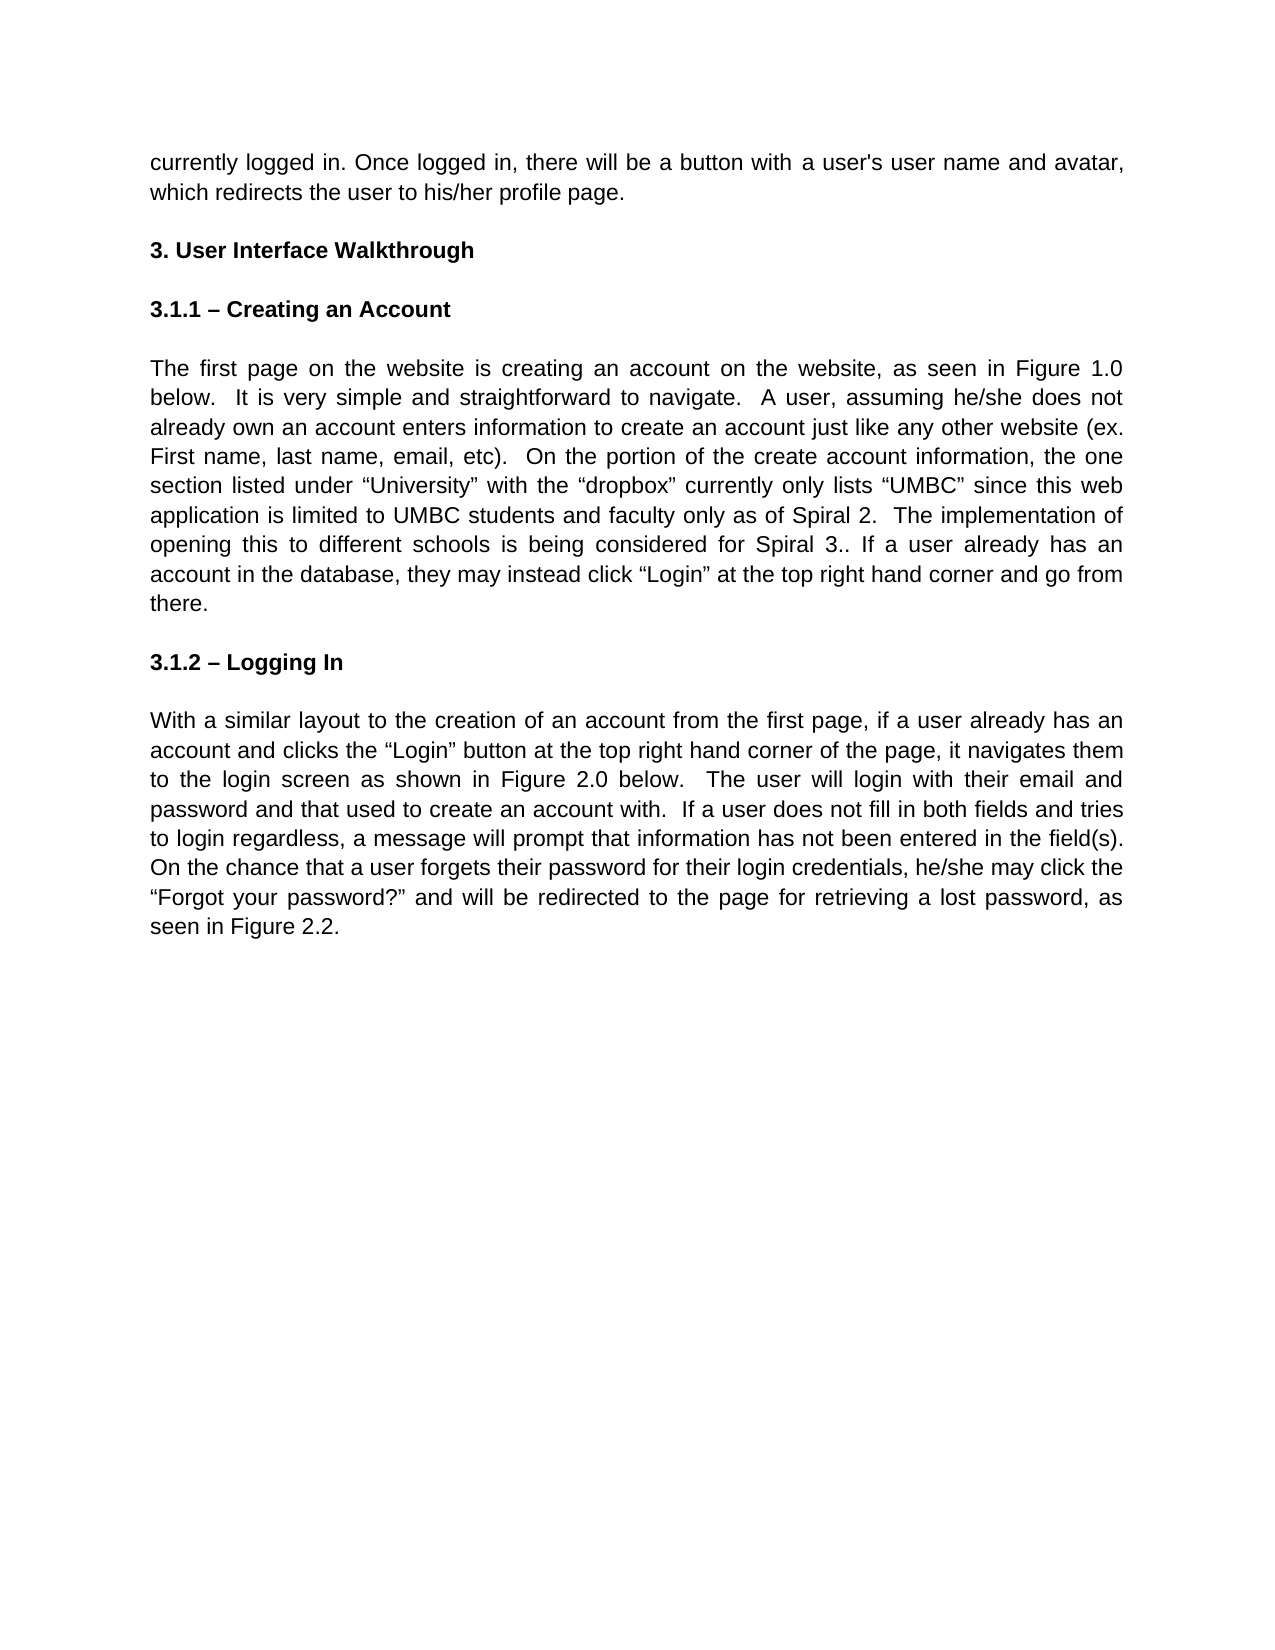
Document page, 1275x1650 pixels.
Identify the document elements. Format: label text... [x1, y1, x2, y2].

text 3. User Interface Walkthrough [150, 238, 1125, 264]
text currently logged in. Once logged in, there will be a button with a user's user name and avatar, which redirects the user to his/her profile page. [150, 150, 1125, 205]
text The first page on the website is creating an account on the website, as seen in Figure 1.0 below. It is very simple and straightforward to navigate. A user, assuming he/she does not already own an account enters information to create an account just like any other website (ex. First name, last name, email, etc). On the portion of the create account information, the one section listed under “University” with the “dropbox” currently only lists “UMBC” since this web application is limited to UMBC students and faculty only as of Spiral 2. The implementation of opening this to different schools is being considered for Spiral 3.. If a user already has an account in the database, they may instead click “Login” at the top right hand corner and go from there. [150, 356, 1125, 616]
text 3.1.2 – Logging In [150, 649, 1125, 675]
text With a similar layout to the creation of an account from the first page, if a user already has an account and clicks the “Login” button at the top right hand corner of the page, it navigates them to the login screen as shown in Figure 2.0 below. The user will login with their email and password and that used to create an account with. If a user does not fill in both fields and tries to login regardless, a message will prompt that information has not been entered in the field(s). On the chance that a user forgets their password for their login credentials, he/she may click the “Forgot your password?” and will be redirected to the page for retrieving a lost password, as seen in Figure 2.2. [150, 708, 1125, 939]
text 3.1.1 – Creating an Account [150, 297, 1125, 322]
